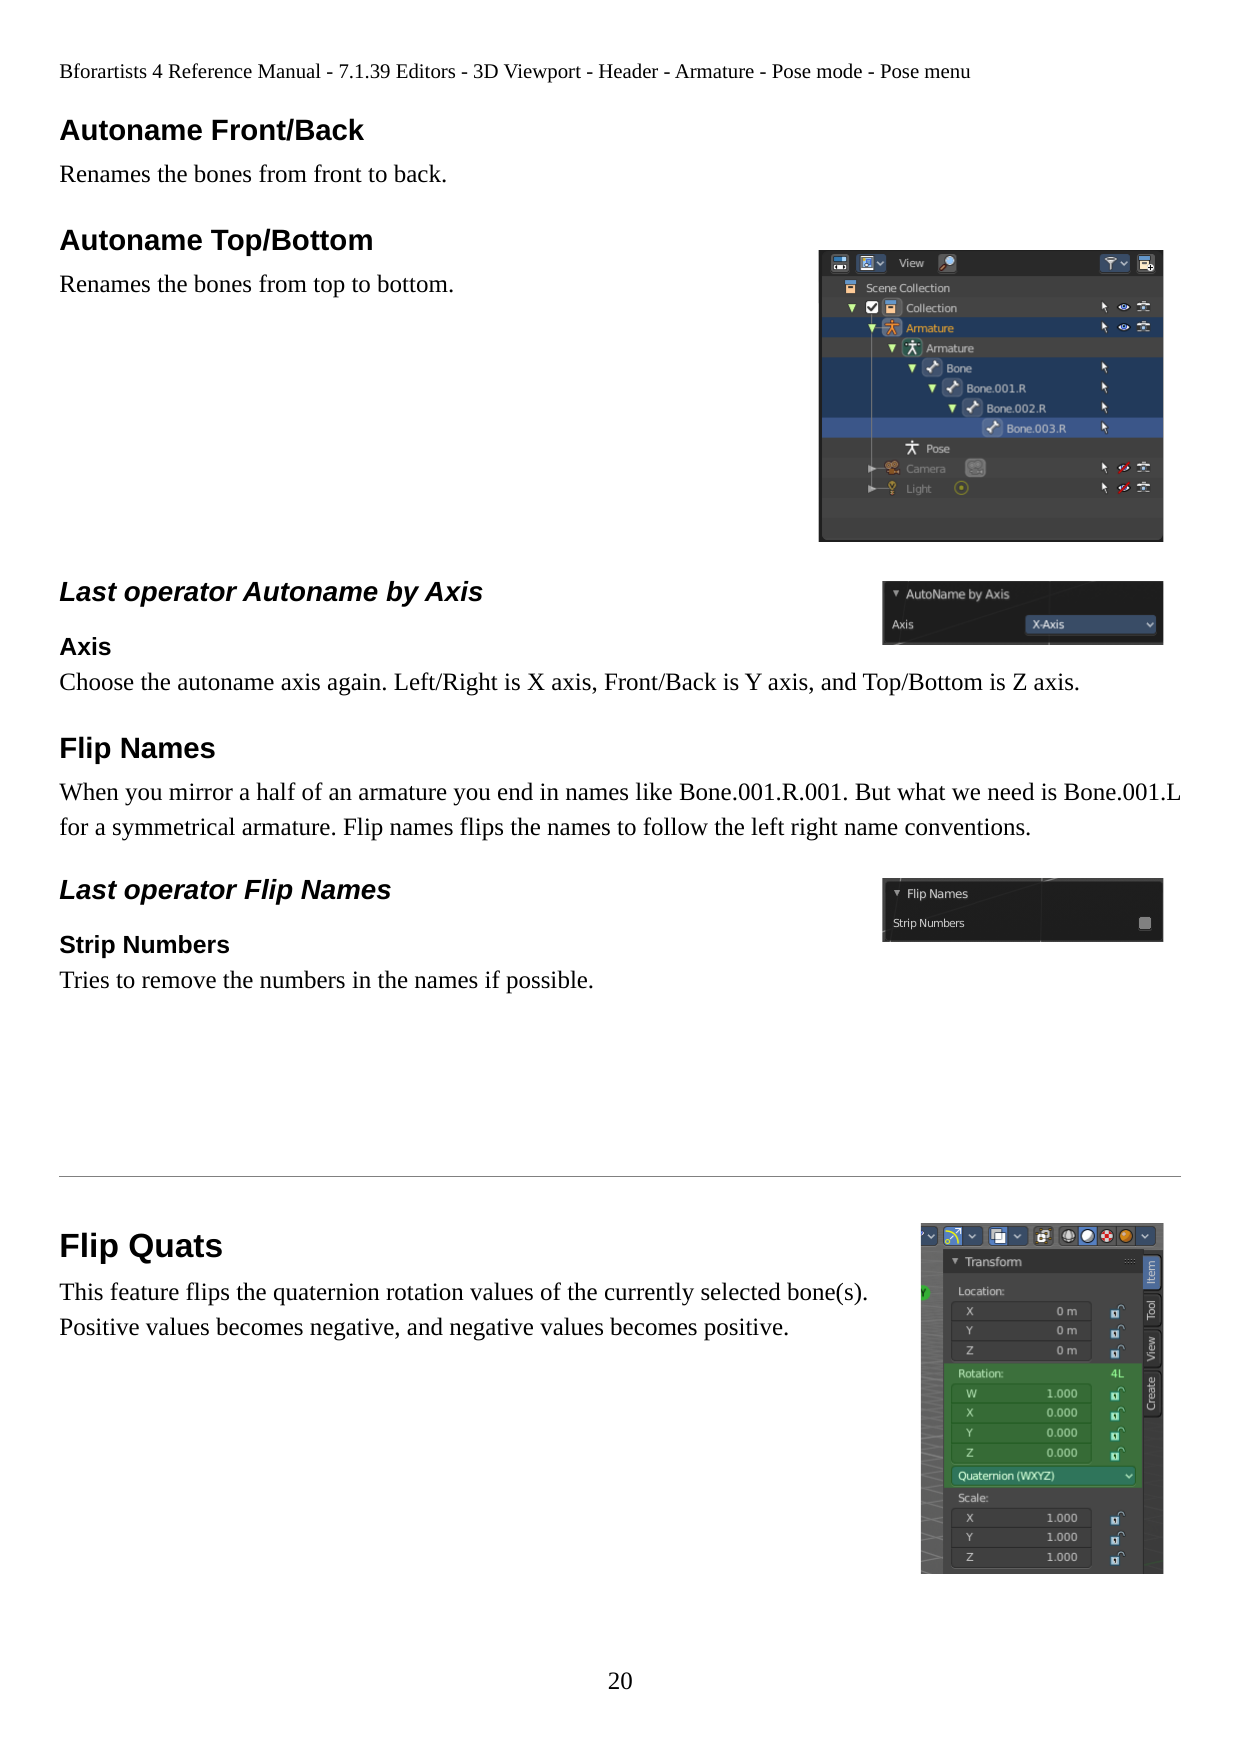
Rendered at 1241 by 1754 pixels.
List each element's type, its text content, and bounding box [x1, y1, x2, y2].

text Choose the autoname axis again. Left/Right is X axis, Front/Back is Y axis, and Top/Bottom is Z axis. [59, 667, 1181, 696]
picture [920, 1223, 1164, 1574]
subtitle Flip Quats [59, 1226, 920, 1265]
subtitle Autoname Top/Bottom [59, 222, 1181, 256]
text When you mirror a half of an armature you end in names like Bone.001.R.001. But what we need is Bone.001.L for a symmetrical armature. Flip names flips the names to follow the left right name conventions. [59, 777, 1181, 840]
subtitle Axis [59, 632, 1181, 661]
picture [818, 250, 1164, 542]
subtitle Last operator Autoname by Axis [59, 576, 1181, 607]
text Renames the bones from top to bottom. [59, 269, 818, 297]
subtitle Autoname Front/Back [59, 113, 1181, 146]
picture [882, 581, 1164, 645]
text Tries to remove the numbers in the names if possible. [59, 965, 1181, 994]
text Renames the bones from front to back. [59, 159, 1181, 188]
subtitle Last operator Flip Names [59, 873, 1181, 905]
subtitle Flip Names [59, 731, 1181, 765]
text This feature flips the quaternion rotation values of the currently selected bone(s). Positive values becomes negative, and negative values becomes positive. [59, 1277, 920, 1341]
picture [882, 878, 1164, 942]
subtitle [1164, 1226, 1181, 1265]
subtitle Strip Numbers [59, 930, 1181, 959]
